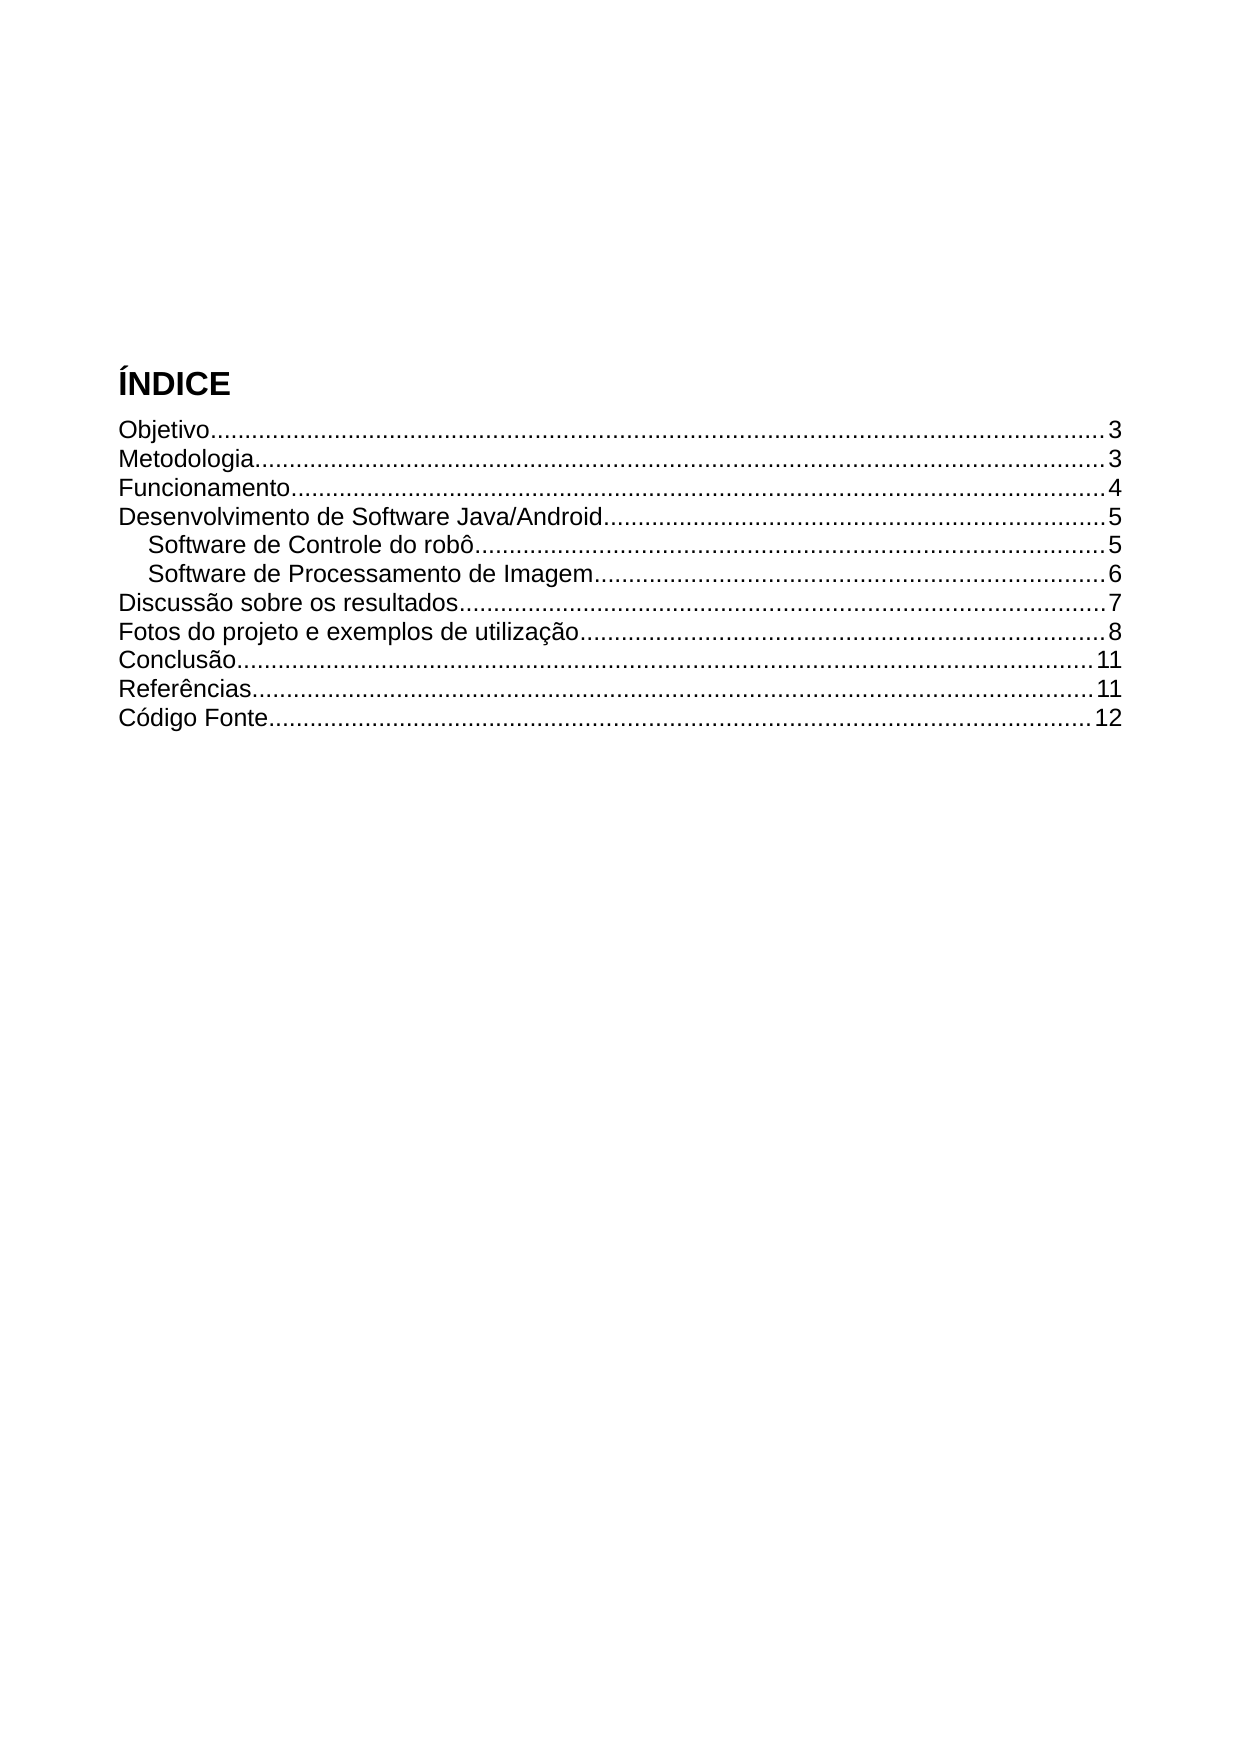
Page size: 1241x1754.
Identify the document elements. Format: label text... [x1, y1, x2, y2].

text Código Fonte 12 [118, 703, 1122, 731]
text Fotos do projeto e exemplos de utilização 8 [118, 616, 1122, 645]
subtitle ÍNDICE [118, 364, 1122, 403]
text Desenvolvimento de Software Java/Android 5 [118, 501, 1122, 530]
text Software de Processamento de Imagem 6 [148, 559, 1122, 588]
text Discussão sobre os resultados 7 [118, 588, 1122, 616]
text Software de Controle do robô 5 [148, 530, 1122, 559]
text Referências 11 [118, 674, 1122, 703]
text Funcionamento 4 [118, 473, 1122, 501]
text Objetivo 3 [118, 415, 1122, 444]
text Metodologia 3 [118, 444, 1122, 473]
text Conclusão 11 [118, 645, 1122, 674]
